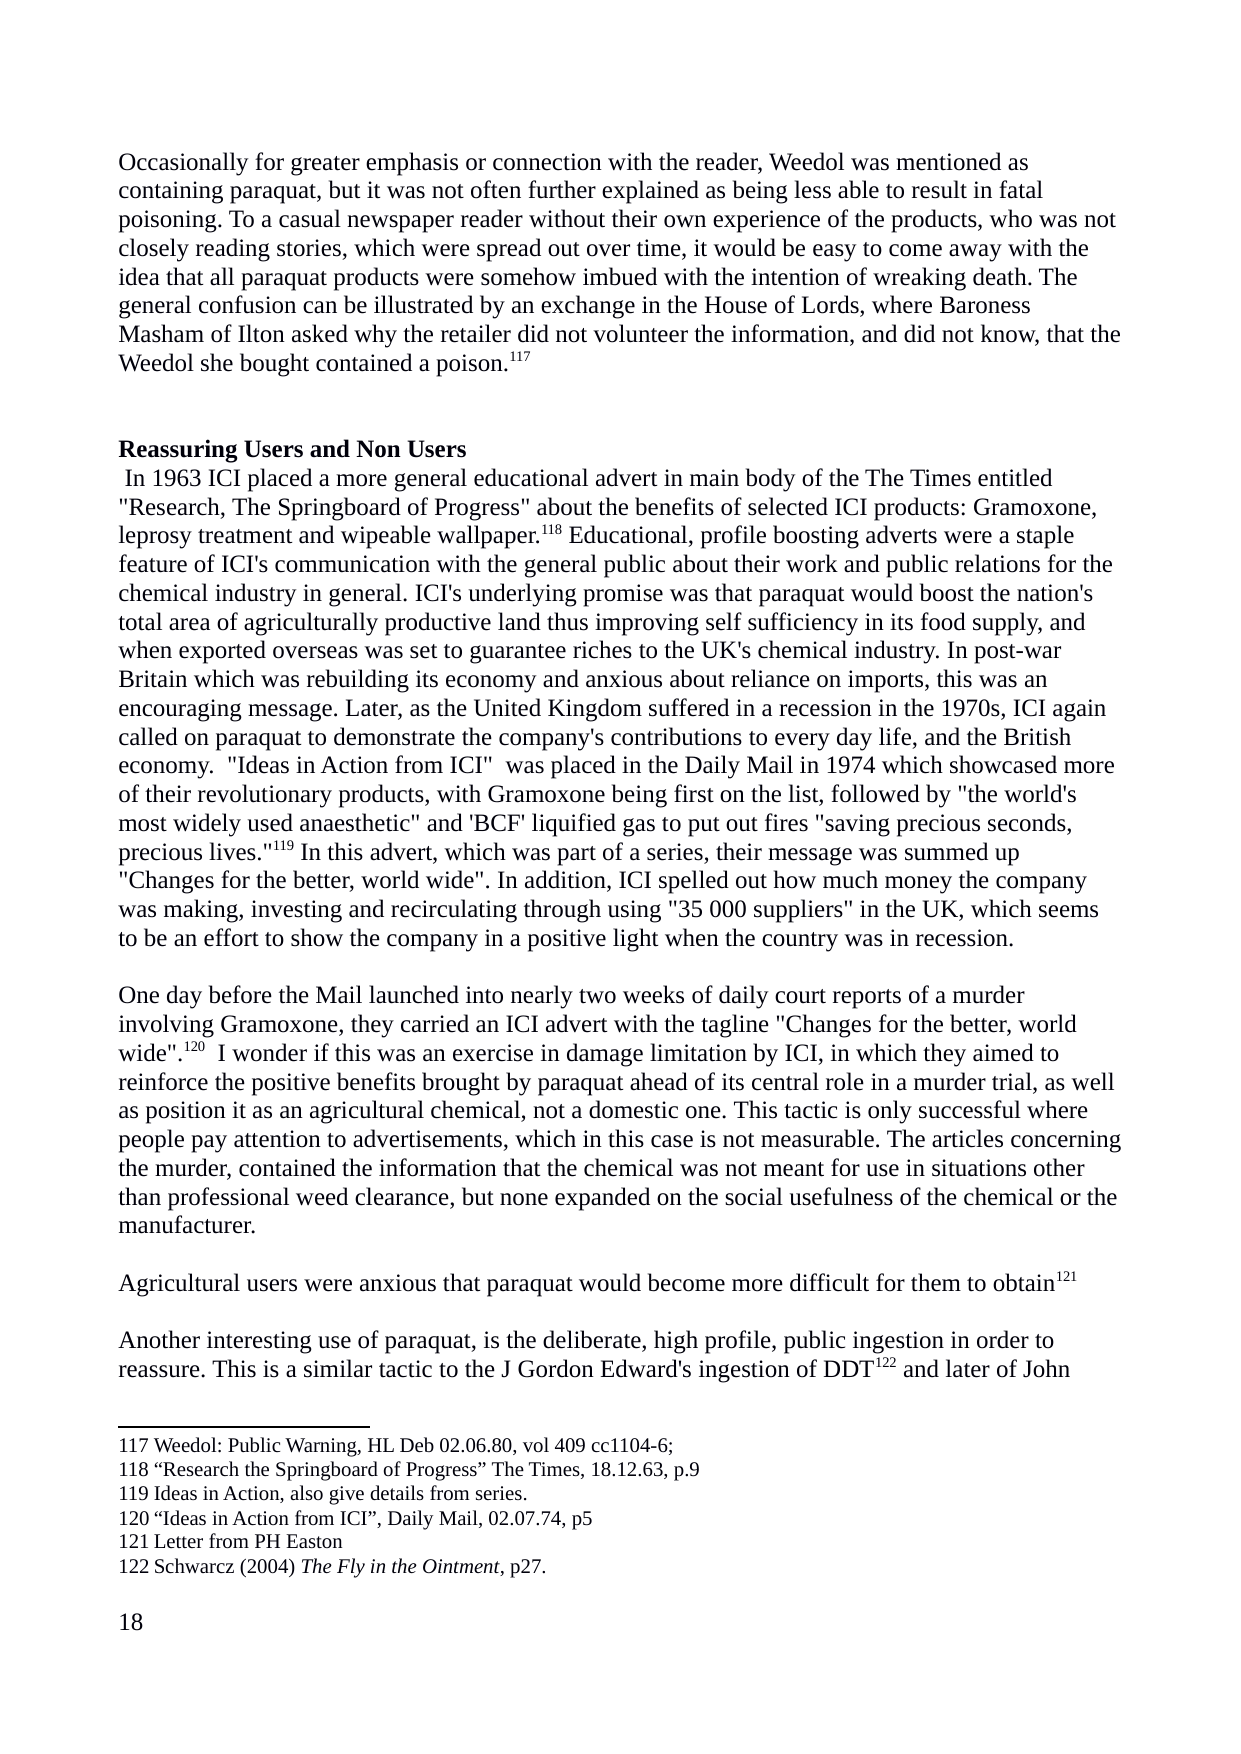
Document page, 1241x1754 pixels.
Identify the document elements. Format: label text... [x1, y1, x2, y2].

text Ideas in Action, also give details from series. [118, 1481, 1122, 1505]
text “Ideas in Action from ICI”, Daily Mail, 02.07.74, p5 [118, 1505, 1122, 1529]
text Letter from PH Easton [118, 1529, 1122, 1553]
text One day before the Mail launched into nearly two weeks of daily court reports of a murder involving Gramoxone, they carried an ICI advert with the tagline "Changes for the better, world wide". I wonder if this was an exercise in damage limitation by ICI, in which they aimed to reinforce the positive benefits brought by paraquat ahead of its central role in a murder trial, as well as position it as an agricultural chemical, not a domestic one. This tactic is only successful where people pay attention to advertisements, which in this case is not measurable. The articles concerning the murder, contained the information that the chemical was not meant for use in situations other than professional weed clearance, but none expanded on the social usefulness of the chemical or the manufacturer. [118, 981, 1122, 1239]
text Weedol: Public Warning, HL Deb 02.06.80, vol 409 cc1104-6; [118, 1433, 1122, 1457]
text Occasionally for greater emphasis or connection with the reader, Weedol was mentioned as containing paraquat, but it was not often further explained as being less able to result in fatal poisoning. To a casual newspaper reader without their own experience of the products, who was not closely reading stories, which were spread out over time, it would be easy to come away with the idea that all paraquat products were somehow imbued with the intention of wreaking death. The general confusion can be illustrated by an exchange in the House of Lords, where Baroness Masham of Ilton asked why the retailer did not volunteer the information, and did not know, that the Weedol she bought contained a poison. [118, 147, 1122, 377]
text Another interesting use of paraquat, is the deliberate, high profile, public ingestion in order to reassure. This is a similar tactic to the J Gordon Edward's ingestion of DDT and later of John [118, 1326, 1122, 1383]
text In 1963 ICI placed a more general educational advert in main body of the The Times entitled "Research, The Springboard of Progress" about the benefits of selected ICI products: Gramoxone, leprosy treatment and wipeable wallpaper. Educational, profile boosting adverts were a staple feature of ICI's communication with the general public about their work and public relations for the chemical industry in general. ICI's underlying promise was that paraquat would boost the nation's total area of agriculturally productive land thus improving self sufficiency in its food supply, and when exported overseas was set to guarantee riches to the UK's chemical industry. In post-war Britain which was rebuilding its economy and anxious about reliance on imports, this was an encouraging message. Later, as the United Kingdom suffered in a recession in the 1970s, ICI again called on paraquat to demonstrate the company's contributions to every day life, and the British economy. "Ideas in Action from ICI" was placed in the Daily Mail in 1974 which showcased more of their revolutionary products, with Gramoxone being first on the list, followed by "the world's most widely used anaesthetic" and 'BCF' liquified gas to put out fires "saving precious seconds, precious lives." In this advert, which was part of a series, their message was summed up "Changes for the better, world wide". In addition, ICI spelled out how much money the company was making, investing and recirculating through using "35 000 suppliers" in the UK, which seems to be an effort to show the company in a positive light when the country was in recession. [118, 463, 1122, 952]
text Schwarcz (2004) The Fly in the Ointment, p27. [118, 1553, 1122, 1578]
text Reassuring Users and Non Users [118, 434, 1122, 463]
text Agricultural users were anxious that paraquat would become more difficult for them to obtain [118, 1268, 1122, 1297]
text “Research the Springboard of Progress” The Times, 18.12.63, p.9 [118, 1457, 1122, 1481]
